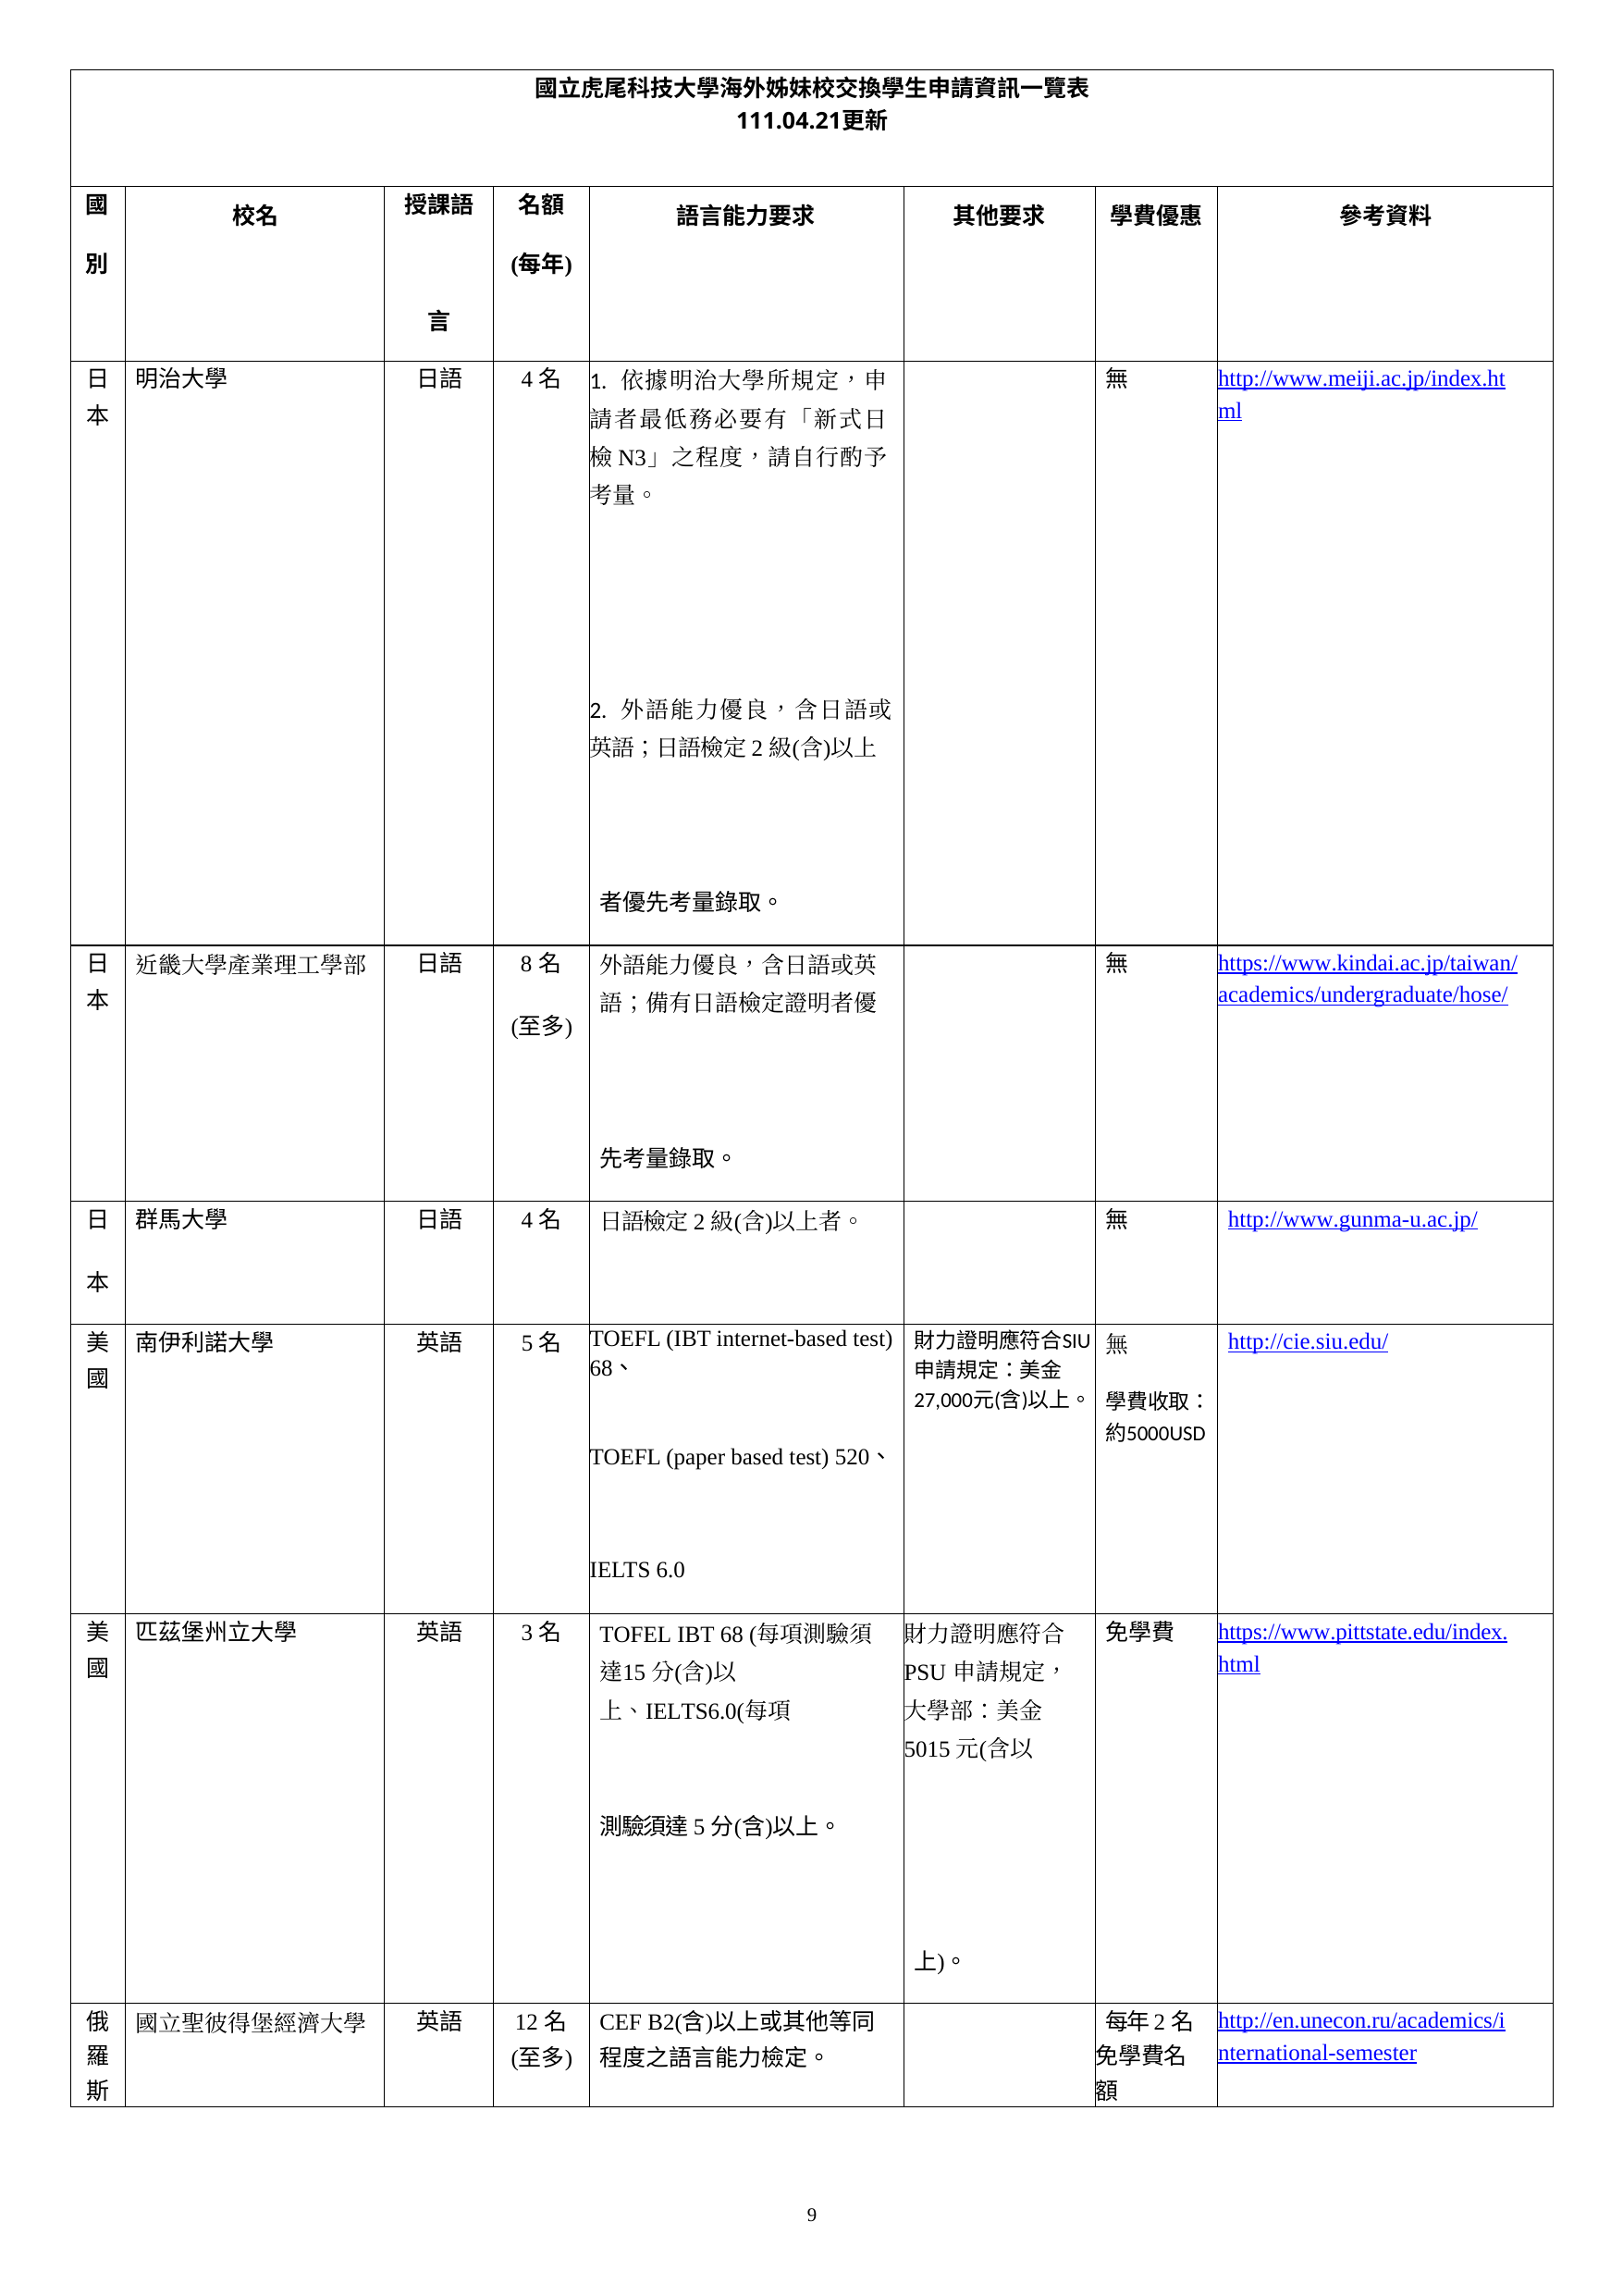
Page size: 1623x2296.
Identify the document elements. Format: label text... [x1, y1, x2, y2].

table_cell 國立聖彼得堡經濟大學 [126, 2004, 384, 2106]
table_cell 日語 [385, 946, 493, 1201]
table_cell [904, 362, 1095, 944]
table_cell http://cie.siu.edu/ [1218, 1325, 1553, 1613]
table_cell 12 名 (至多) [494, 2004, 589, 2106]
table_cell https://www.kindai.ac.jp/taiwan/ academics/undergraduate/hose/ [1218, 946, 1553, 1201]
table_cell 美國 [71, 1325, 125, 1613]
table_cell 群馬大學 [126, 1202, 384, 1324]
table_cell https://www.pittstate.edu/index. html [1218, 1614, 1553, 2003]
table_cell 英語 [385, 1325, 493, 1613]
table_cell 明治大學 [126, 362, 384, 944]
table_cell 無 [1096, 1202, 1217, 1324]
table_cell TOEFL (IBT internet-based test) 68、 TOEFL (paper based test) 520、 IELTS 6.0 [590, 1325, 904, 1613]
table_cell 無 [1096, 946, 1217, 1201]
table_cell 英語 [385, 1614, 493, 2003]
table_cell 日 本 [71, 1202, 125, 1324]
table_cell 8 名 (至多) [494, 946, 589, 1201]
table_cell 名額 (每年) [494, 187, 589, 360]
table_cell 4 名 [494, 362, 589, 944]
table_cell 其他要求 [904, 187, 1095, 360]
table_cell 依據明治大學所規定，申請者最低務必要有「新式日檢 N3」之程度，請自行酌予考量。 外語能力優良，含日語或英語；日語檢定 2 級(含)以上 者優先考量錄取。 [590, 362, 904, 944]
table_cell [904, 946, 1095, 1201]
table_cell 授課語 言 [385, 187, 493, 360]
table_cell 南伊利諾大學 [126, 1325, 384, 1613]
table_cell 日本 [71, 362, 125, 944]
table_cell http://www.gunma-u.ac.jp/ [1218, 1202, 1553, 1324]
table_cell 每年 2 名 免學費名額 [1096, 2004, 1217, 2106]
table_cell 無 [1096, 362, 1217, 944]
table_cell 3 名 [494, 1614, 589, 2003]
table_cell 學費優惠 [1096, 187, 1217, 360]
table_cell 財力證明應符合PSU 申請規定， 大學部：美金5015 元(含以 上)。 [904, 1614, 1095, 2003]
table_cell 美國 [71, 1614, 125, 2003]
table_cell 參考資料 [1218, 187, 1553, 360]
table_cell 日本 [71, 946, 125, 1201]
table_cell 無 學費收取：約5000USD [1096, 1325, 1217, 1613]
table_header 國立虎尾科技大學海外姊妹校交換學生申請資訊一覽表 111.04.21更新 [71, 70, 1553, 186]
table_cell 財力證明應符合SIU申請規定：美金27,000元(含)以上。 [904, 1325, 1095, 1613]
table_cell 外語能力優良，含日語或英語；備有日語檢定證明者優 先考量錄取。 [590, 946, 904, 1201]
table_cell TOFEL IBT 68 (每項測驗須達15 分(含)以上、IELTS6.0(每項 測驗須達 5 分(含)以上。 [590, 1614, 904, 2003]
table_cell 校名 [126, 187, 384, 360]
table_cell 語言能力要求 [590, 187, 904, 360]
table_cell 5 名 [494, 1325, 589, 1613]
table_cell 日語檢定 2 級(含)以上者。 [590, 1202, 904, 1324]
table_cell http://www.meiji.ac.jp/index.ht ml [1218, 362, 1553, 944]
table_cell [904, 1202, 1095, 1324]
table_cell CEF B2(含)以上或其他等同程度之語言能力檢定。 [590, 2004, 904, 2106]
table_cell 近畿大學產業理工學部 [126, 946, 384, 1201]
table_cell 免學費 [1096, 1614, 1217, 2003]
table_cell 國 別 [71, 187, 125, 360]
table_cell 日語 [385, 1202, 493, 1324]
table_cell [904, 2004, 1095, 2106]
table_cell 4 名 [494, 1202, 589, 1324]
table_cell 俄 羅斯 [71, 2004, 125, 2106]
table_cell 匹茲堡州立大學 [126, 1614, 384, 2003]
table_cell 英語 [385, 2004, 493, 2106]
table_cell 日語 [385, 362, 493, 944]
table_cell http://en.unecon.ru/academics/i nternational-semester [1218, 2004, 1553, 2106]
